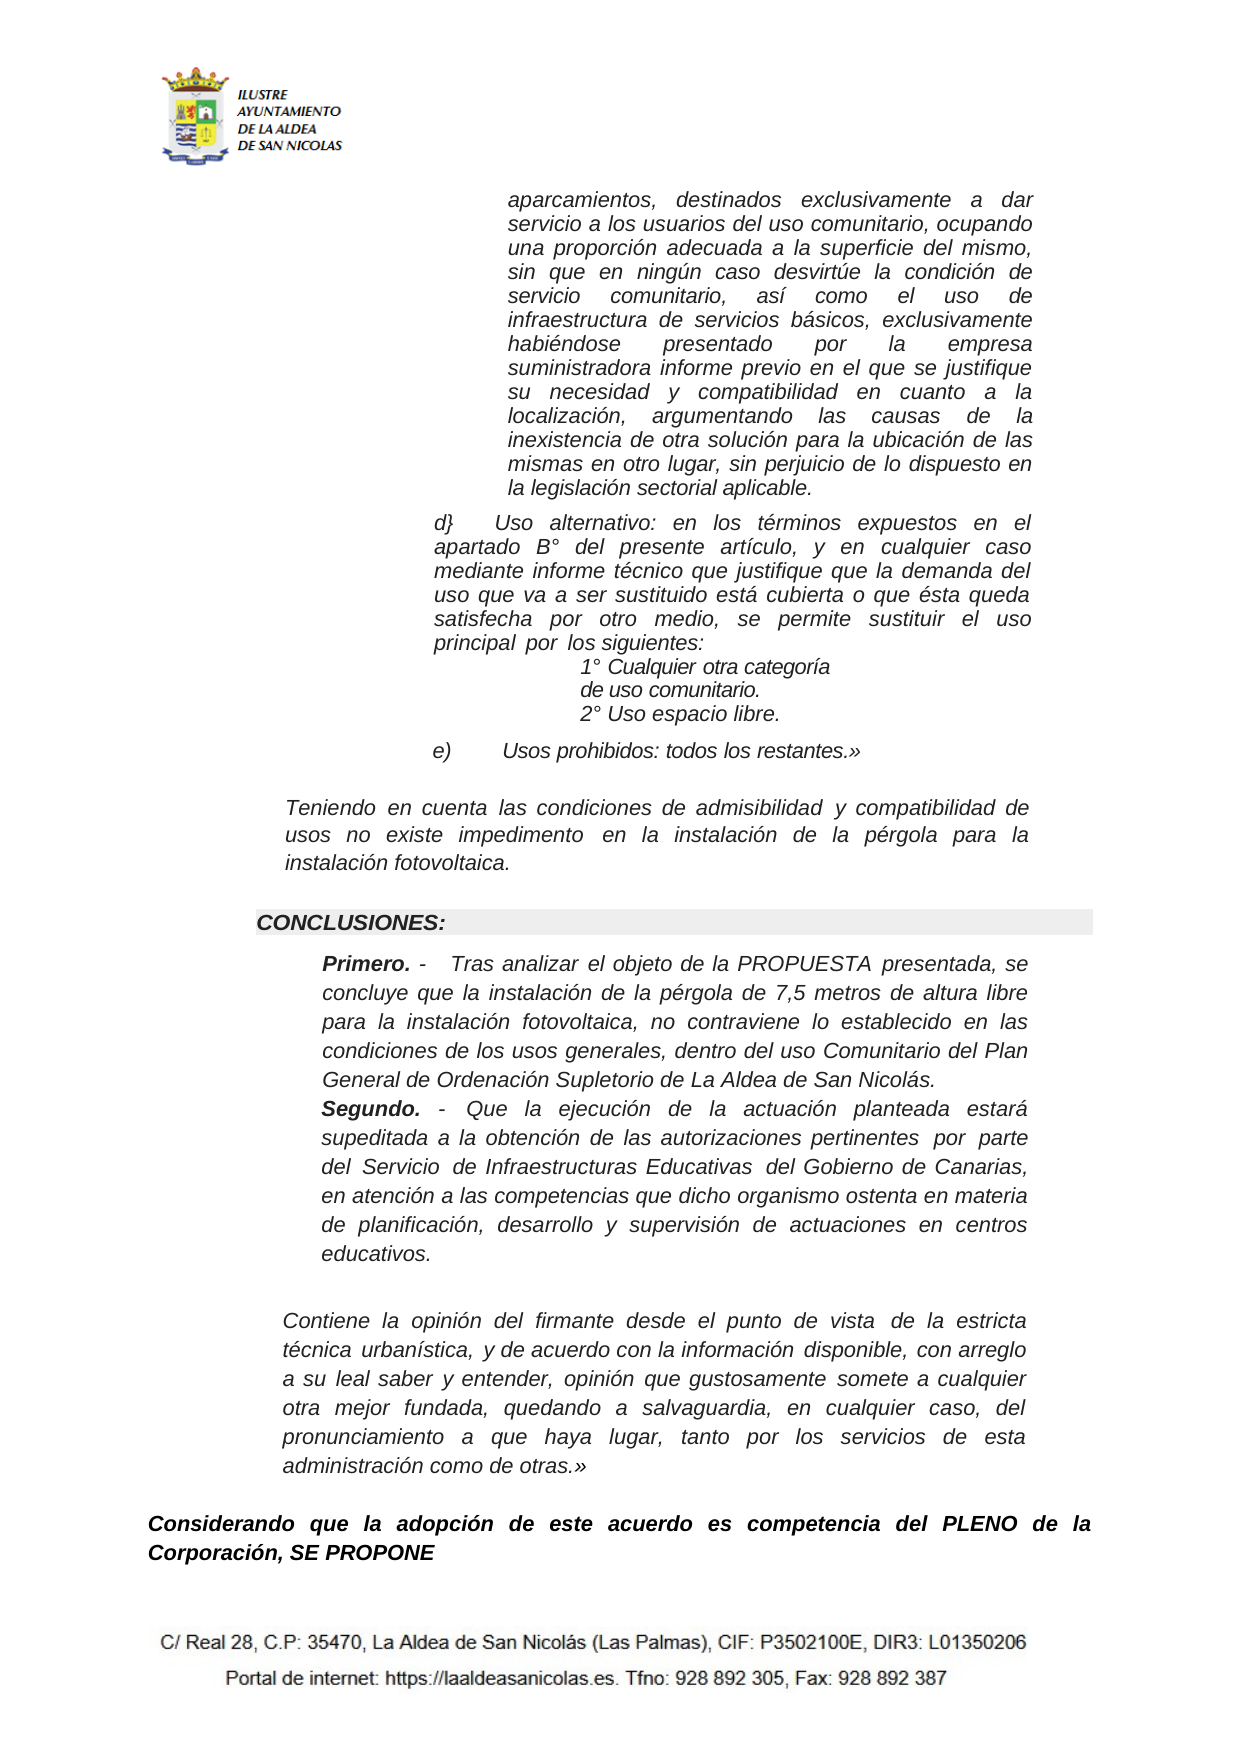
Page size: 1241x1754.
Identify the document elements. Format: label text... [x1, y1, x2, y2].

text e) Usos prohibidos: todos los restantes.» [432, 738, 1093, 763]
subtitle CONCLUSIONES: [256, 909, 1093, 935]
text 2° Uso espacio libre. [580, 703, 831, 726]
picture [148, 59, 358, 173]
picture [148, 1626, 1034, 1694]
text aparcamientos, destinados exclusivamente a dar servicio a los usuarios del uso comunitario, ocupando una proporción adecuada a la superficie del mismo, sin que en ningún caso desvirtúe la condición de servicio comunitario, así como el uso de infraestructura de servicios básicos, exclusivamente habiéndose presentado por la empresa suministradora informe previo en el que se justifique su necesidad y compatibilidad en cuanto a la localización, argumentando las causas de la inexistencia de otra solución para la ubicación de las mismas en otro lugar, sin perjuicio de lo dispuesto en la legislación sectorial aplicable. [508, 188, 1033, 500]
text Contiene la opinión del firmante desde el punto de vista de la estricta técnica urbanística, y de acuerdo con la información disponible, con arreglo a su leal saber y entender, opinión que gustosamente somete a cualquier otra mejor fundada, quedando a salvaguardia, en cualquier caso, del pronunciamiento a que haya lugar, tanto por los servicios de esta administración como de otras.» [282, 1308, 1027, 1478]
text Teniendo en cuenta las condiciones de admisibilidad y compatibilidad de usos no existe impedimento en la instalación de la pérgola para la instalación fotovoltaica. [285, 794, 1029, 875]
text Segundo. - Que la ejecución de la actuación planteada estará supeditada a la obtención de las autorizaciones pertinentes por parte del Servicio de Infraestructuras Educativas del Gobierno de Canarias, en atención a las competencias que dicho organismo ostenta en materia de planificación, desarrollo y supervisión de actuaciones en centros educativos. [321, 1096, 1028, 1266]
text 1° Cualquier otra categoría de uso comunitario. [580, 656, 831, 702]
text Primero. - Tras analizar el objeto de la PROPUESTA presentada, se concluye que la instalación de la pérgola de 7,5 metros de altura libre para la instalación fotovoltaica, no contraviene lo establecido en las condiciones de los usos generales, dentro del uso Comunitario del Plan General de Ordenación Supletorio de La Aldea de San Nicolás. [322, 951, 1029, 1092]
text Considerando que la adopción de este acuerdo es competencia del PLENO de la Corporación, SE PROPONE [148, 1511, 1093, 1565]
text d} Uso alternativo: en los términos expuestos en el apartado B° del presente artículo, y en cualquier caso mediante informe técnico que justifique que la demanda del uso que va a ser sustituido está cubierta o que ésta queda satisfecha por otro medio, se permite sustituir el uso principal por los siguientes: [434, 511, 1031, 655]
